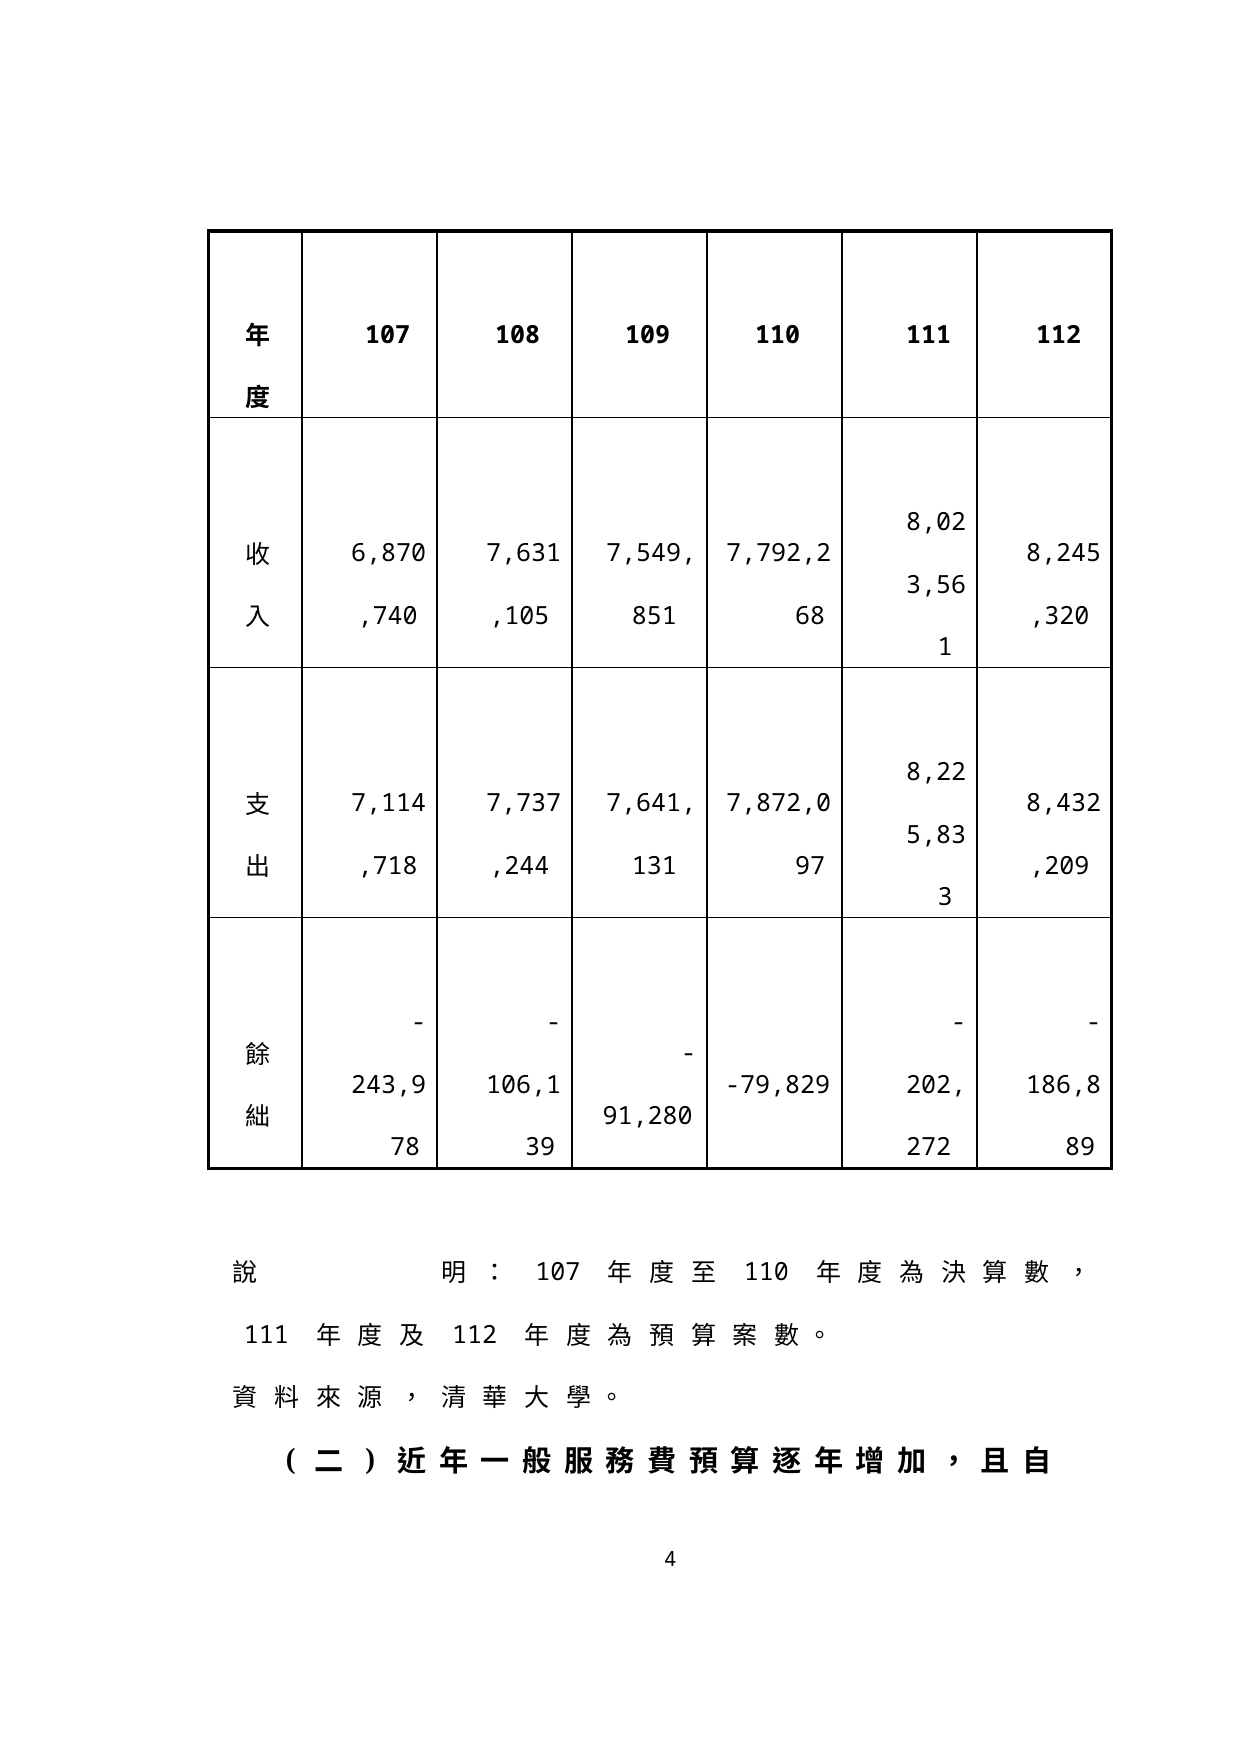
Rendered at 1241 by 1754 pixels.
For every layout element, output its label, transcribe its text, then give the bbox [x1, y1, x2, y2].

table_cell 6,870,740 [303, 418, 436, 667]
table_header 107 [303, 233, 436, 417]
text 資料來源，清華大學。 [197, 1354, 1058, 1417]
table_cell -202,272 [843, 918, 976, 1167]
table_cell 7,631,105 [438, 418, 571, 667]
table_cell 8,432,209 [978, 668, 1110, 917]
table_cell -186,889 [978, 918, 1110, 1167]
table_cell 7,549,851 [573, 418, 706, 667]
table_cell 7,641,131 [573, 668, 706, 917]
table_header 108 [438, 233, 571, 417]
table_cell -243,978 [303, 918, 436, 1167]
table_cell 餘絀 [210, 918, 301, 1167]
text (二)近年一般服務費預算逐年增加，且自 [242, 1417, 1058, 1479]
table_cell 8,245,320 [978, 418, 1110, 667]
table_cell 8,225,833 [843, 668, 976, 917]
table_header 110 [708, 233, 841, 417]
table_cell -79,829 [708, 918, 841, 1167]
table_cell 7,872,097 [708, 668, 841, 917]
table_header 年度 [210, 233, 301, 417]
table_cell -91,280 [573, 918, 706, 1167]
table_cell 支出 [210, 668, 301, 917]
table_cell 7,792,268 [708, 418, 841, 667]
table_header 112 [978, 233, 1110, 417]
table_cell 收入 [210, 418, 301, 667]
table_header 111 [843, 233, 976, 417]
table_cell 7,737,244 [438, 668, 571, 917]
text 說 明：107年度至110年度為決算數，111年度及112年度為預算案數。 [197, 1229, 1058, 1354]
table_cell -106,139 [438, 918, 571, 1167]
table_header 109 [573, 233, 706, 417]
table_cell 7,114,718 [303, 668, 436, 917]
table_cell 8,023,561 [843, 418, 976, 667]
